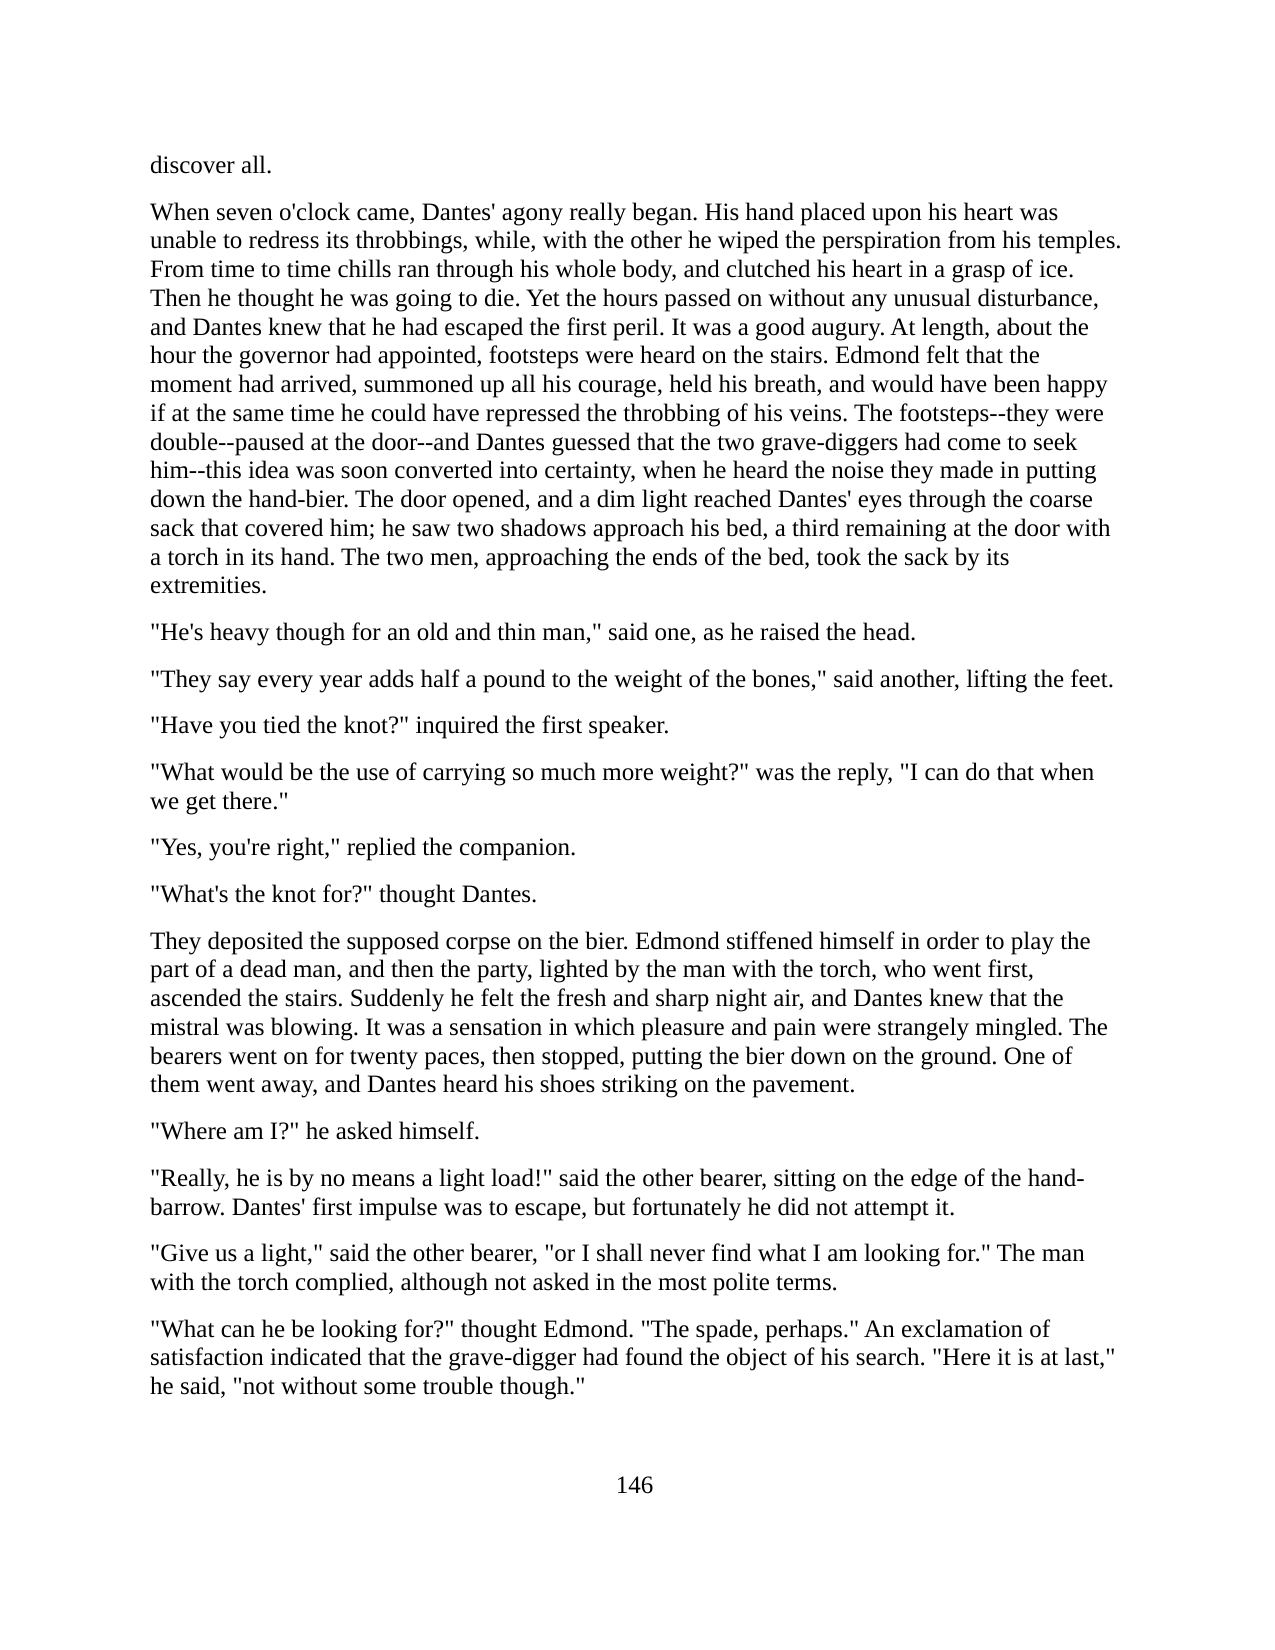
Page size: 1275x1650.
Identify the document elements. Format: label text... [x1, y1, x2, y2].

text They deposited the supposed corpse on the bier. Edmond stiffened himself in order to play the part of a dead man, and then the party, lighted by the man with the torch, who went first, ascended the stairs. Suddenly he felt the fresh and sharp night air, and Dantes knew that the mistral was blowing. It was a sensation in which pleasure and pain were strangely mingled. The bearers went on for twenty paces, then stopped, putting the bier down on the ground. One of them went away, and Dantes heard his shoes striking on the pavement. [150, 926, 1125, 1098]
text When seven o'clock came, Dantes' agony really began. His hand placed upon his heart was unable to redress its throbbings, while, with the other he wiped the perspiration from his temples. From time to time chills ran through his whole body, and clutched his heart in a grasp of ice. Then he thought he was going to die. Yet the hours passed on without any unusual disturbance, and Dantes knew that he had escaped the first peril. It was a good augury. At length, about the hour the governor had appointed, footsteps were heard on the stairs. Edmond felt that the moment had arrived, summoned up all his courage, held his breath, and would have been happy if at the same time he could have repressed the throbbing of his veins. The footsteps--they were double--paused at the door--and Dantes guessed that the two grave-diggers had come to seek him--this idea was soon converted into certainty, when he heard the noise they made in putting down the hand-bier. The door opened, and a dim light reached Dantes' eyes through the coarse sack that covered him; he saw two shadows approach his bed, a third remaining at the door with a torch in its hand. The two men, approaching the ends of the bed, took the sack by its extremities. [150, 197, 1125, 599]
text "Where am I?" he asked himself. [150, 1116, 1125, 1145]
text "They say every year adds half a pound to the weight of the bones," said another, lifting the feet. [150, 664, 1125, 692]
text "What can he be looking for?" thought Edmond. "The spade, perhaps." An exclamation of satisfaction indicated that the grave-digger had found the object of his search. "Here it is at last," he said, "not without some trouble though." [150, 1314, 1125, 1400]
text "He's heavy though for an old and thin man," said one, as he raised the head. [150, 617, 1125, 646]
text "What's the knot for?" thought Dantes. [150, 879, 1125, 908]
text "What would be the use of carrying so much more weight?" was the reply, "I can do that when we get there." [150, 757, 1125, 814]
text "Give us a light," said the other bearer, "or I shall never find what I am looking for." The man with the torch complied, although not asked in the most polite terms. [150, 1238, 1125, 1296]
text "Have you tied the knot?" inquired the first speaker. [150, 710, 1125, 739]
text discover all. [150, 150, 1125, 179]
text "Yes, you're right," replied the companion. [150, 832, 1125, 861]
text "Really, he is by no means a light load!" said the other bearer, sitting on the edge of the hand-barrow. Dantes' first impulse was to escape, but fortunately he did not attempt it. [150, 1163, 1125, 1220]
